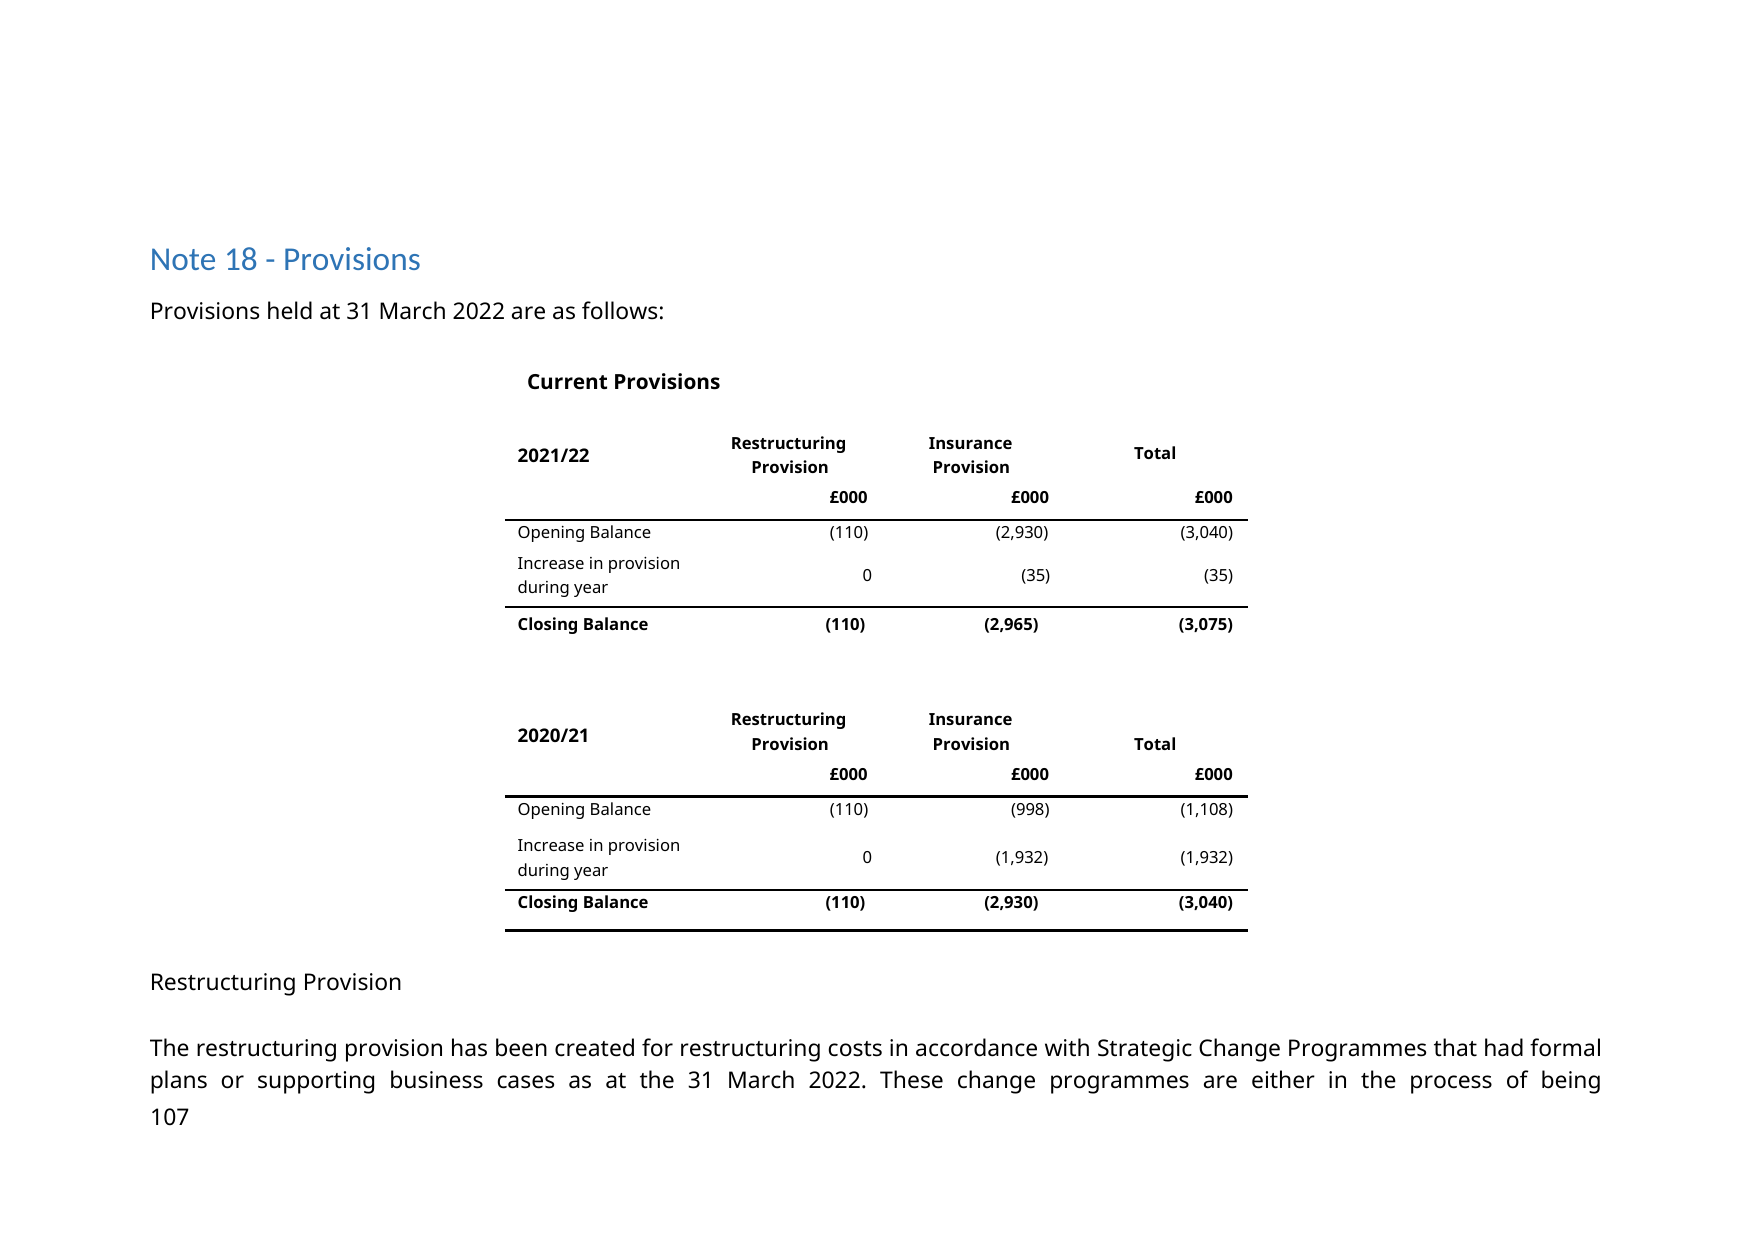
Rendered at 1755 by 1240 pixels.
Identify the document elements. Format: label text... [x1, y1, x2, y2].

table_cell (1,108) [1134, 798, 1248, 834]
table_cell Opening Balance [505, 798, 731, 834]
table_cell £000 [929, 762, 1134, 795]
table_cell 2020/21 [505, 648, 731, 762]
table_cell (2,965) [929, 608, 1134, 647]
table_header Total [1134, 398, 1248, 486]
table_cell (1,932) [1134, 834, 1248, 888]
table_cell (2,930) [929, 521, 1134, 552]
text Provisions held at 31 March 2022 are as follows: [149, 295, 1616, 326]
table_cell £000 [929, 486, 1134, 519]
table_cell (35) [1134, 552, 1248, 606]
table_cell (3,040) [1134, 891, 1248, 929]
table_cell Total [1134, 648, 1248, 762]
table_cell (998) [929, 798, 1134, 834]
table_cell (35) [929, 552, 1134, 606]
table_cell 0 [731, 834, 929, 888]
table_cell Opening Balance [505, 521, 731, 552]
table_cell £000 [1134, 486, 1248, 519]
table_cell [505, 762, 731, 795]
table_cell (2,930) [929, 891, 1134, 929]
text Current Provisions [150, 367, 1616, 396]
table_cell Increase in provision during year [505, 834, 731, 888]
table_cell 0 [731, 552, 929, 606]
table_cell £000 [731, 486, 929, 519]
subtitle Note 18 - Provisions [149, 238, 1616, 279]
table_header 2021/22 [505, 398, 731, 486]
table_cell Restructuring Provision [731, 648, 929, 762]
table_header Restructuring Provision [731, 398, 929, 486]
table_cell (110) [731, 608, 929, 647]
table_cell (3,040) [1134, 521, 1248, 552]
table_cell Closing Balance [505, 608, 731, 647]
text Restructuring Provision [149, 965, 1616, 997]
table_cell £000 [731, 762, 929, 795]
table_cell Insurance Provision [929, 648, 1134, 762]
table_cell Closing Balance [505, 891, 731, 929]
table_cell (110) [731, 891, 929, 929]
table_cell [505, 486, 731, 519]
table_cell Increase in provision during year [505, 552, 731, 606]
table_cell (110) [731, 521, 929, 552]
table_cell (110) [731, 798, 929, 834]
text The restructuring provision has been created for restructuring costs in accordance with Strategic Change Programmes that had formal plans or supporting business cases as at the 31 March 2022. These change programmes are either in the process of being [149, 1032, 1604, 1096]
table_header Insurance Provision [929, 398, 1134, 486]
table_cell (1,932) [929, 834, 1134, 888]
table_cell £000 [1134, 762, 1248, 795]
table_cell (3,075) [1134, 608, 1248, 647]
